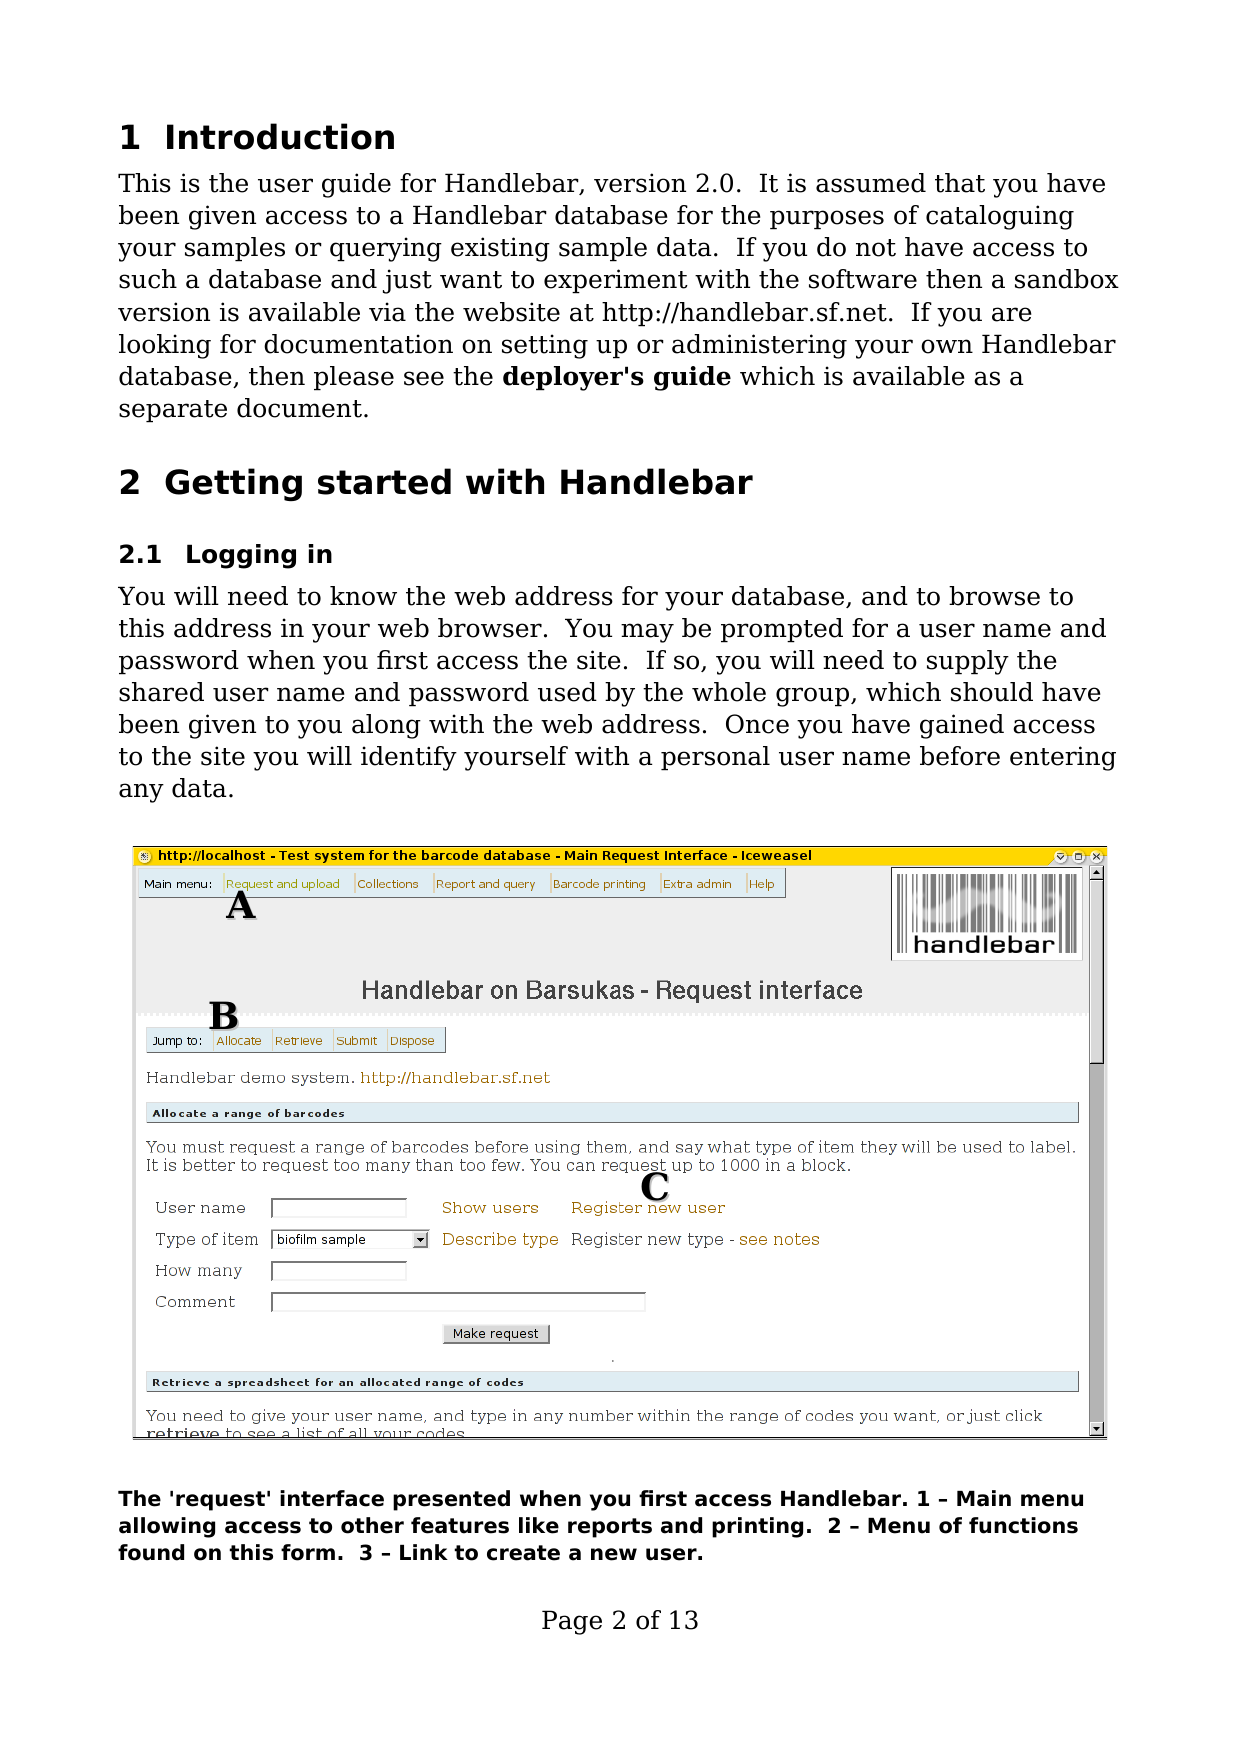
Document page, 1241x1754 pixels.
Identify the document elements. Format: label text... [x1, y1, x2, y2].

picture [132, 846, 1108, 1440]
subtitle Logging in [118, 540, 1122, 569]
text The 'request' interface presented when you first access Handlebar. 1 – Main menu allowing access to other features like reports and printing. 2 – Menu of functions found on this form. 3 – Link to create a new user. [118, 1487, 1122, 1565]
text This is the user guide for Handlebar, version 2.0. It is assumed that you have been given access to a Handlebar database for the purposes of cataloguing your samples or querying existing sample data. If you do not have access to such a database and just want to experiment with the software then a sandbox version is available via the website at http://handlebar.sf.net. If you are looking for documentation on setting up or administering your own Handlebar database, then please see the deployer's guide which is available as a separate document. [118, 169, 1122, 423]
subtitle Getting started with Handlebar [118, 464, 1122, 503]
text You will need to know the web address for your database, and to browse to this address in your web browser. You may be prompted for a user name and password when you first access the site. If so, you will need to supply the shared user name and password used by the whole group, which should have been given to you along with the web address. Once you have gained access to the site you will identify yourself with a personal user name before entering any data. [118, 582, 1122, 803]
subtitle Introduction [118, 118, 1122, 157]
